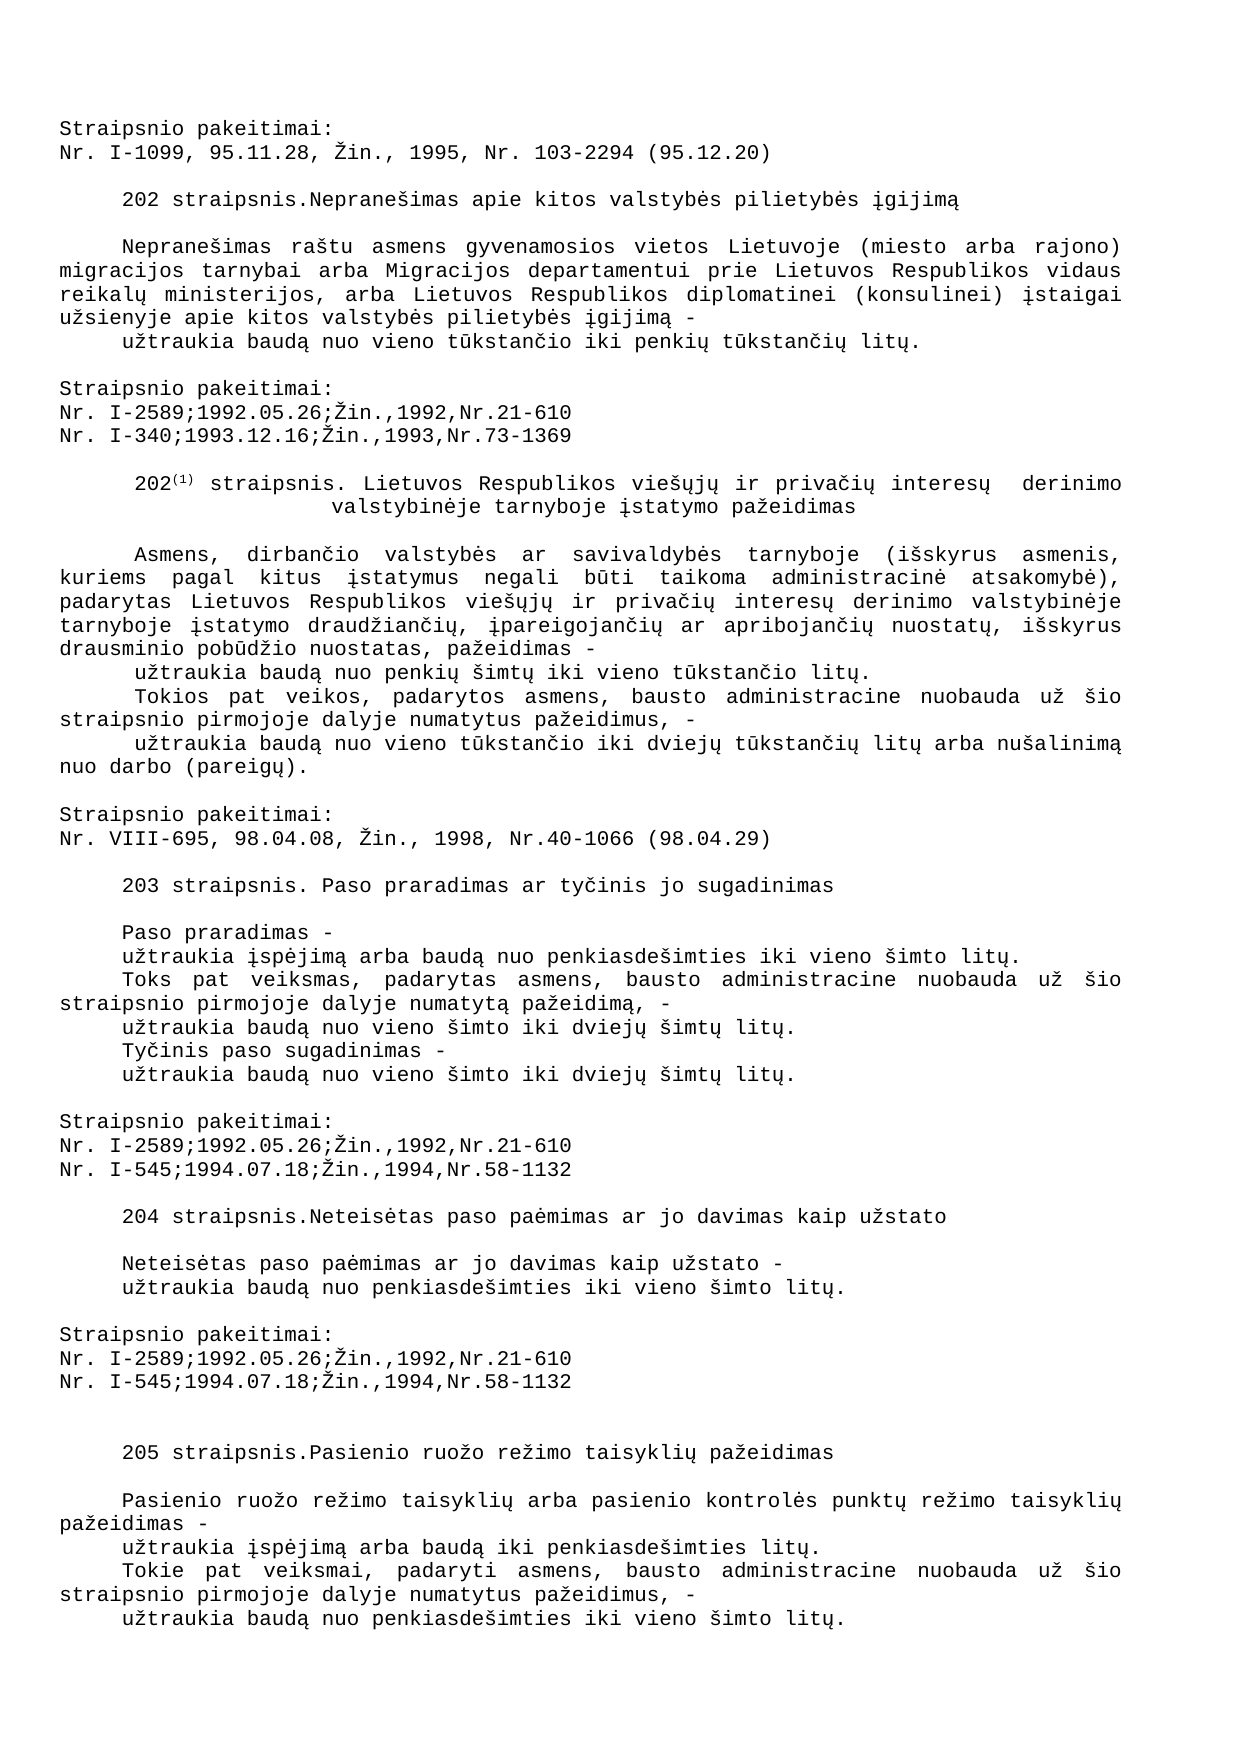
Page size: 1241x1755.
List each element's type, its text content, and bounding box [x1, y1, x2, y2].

text Nr. VIII-695, 98.04.08, Žin., 1998, Nr.40-1066 (98.04.29) [59, 827, 1122, 851]
text Nr. I-2589;1992.05.26;Žin.,1992,Nr.21-610 [59, 1348, 1122, 1371]
text Nr. I-545;1994.07.18;Žin.,1994,Nr.58-1132 [59, 1371, 1122, 1395]
text užtraukia baudą nuo vieno šimto iki dviejų šimtų litų. [59, 1017, 1122, 1040]
text Straipsnio pakeitimai: [59, 1324, 1122, 1348]
text Asmens, dirbančio valstybės ar savivaldybės tarnyboje (išskyrus asmenis, kuriems pagal kitus įstatymus negali būti taikoma administracinė atsakomybė), padarytas Lietuvos Respublikos viešųjų ir privačių interesų derinimo valstybinėje tarnyboje įstatymo draudžiančių, įpareigojančių ar apribojančių nuostatų, išskyrus drausminio pobūdžio nuostatas, pažeidimas - [59, 544, 1122, 662]
text Tokie pat veiksmai, padaryti asmens, bausto administracine nuobauda už šio straipsnio pirmojoje dalyje numatytus pažeidimus, - [59, 1561, 1122, 1608]
text Nr. I-340;1993.12.16;Žin.,1993,Nr.73-1369 [59, 426, 1122, 449]
text Nr. I-2589;1992.05.26;Žin.,1992,Nr.21-610 [59, 1135, 1122, 1158]
text Straipsnio pakeitimai: [59, 804, 1122, 827]
text Toks pat veiksmas, padarytas asmens, bausto administracine nuobauda už šio straipsnio pirmojoje dalyje numatytą pažeidimą, - [59, 969, 1122, 1017]
text užtraukia baudą nuo penkiasdešimties iki vieno šimto litų. [59, 1277, 1122, 1300]
text Nr. I-1099, 95.11.28, Žin., 1995, Nr. 103-2294 (95.12.20) [59, 142, 1122, 165]
text užtraukia baudą nuo vieno tūkstančio iki dviejų tūkstančių litų arba nušalinimą nuo darbo (pareigų). [59, 733, 1122, 780]
text 202(1) straipsnis. Lietuvos Respublikos viešųjų ir privačių interesų derinimo valstybinėje tarnyboje įstatymo pažeidimas [134, 473, 1122, 520]
text Straipsnio pakeitimai: [59, 1111, 1122, 1135]
text Straipsnio pakeitimai: [59, 378, 1122, 402]
text 204 straipsnis.Neteisėtas paso paėmimas ar jo davimas kaip užstato [59, 1206, 1122, 1229]
text 205 straipsnis.Pasienio ruožo režimo taisyklių pažeidimas [59, 1442, 1122, 1466]
text užtraukia įspėjimą arba baudą nuo penkiasdešimties iki vieno šimto litų. [59, 946, 1122, 969]
text Tokios pat veikos, padarytos asmens, bausto administracine nuobauda už šio straipsnio pirmojoje dalyje numatytus pažeidimus, - [59, 686, 1122, 733]
text Straipsnio pakeitimai: [59, 118, 1122, 142]
text Nepranešimas raštu asmens gyvenamosios vietos Lietuvoje (miesto arba rajono) migracijos tarnybai arba Migracijos departamentui prie Lietuvos Respublikos vidaus reikalų ministerijos, arba Lietuvos Respublikos diplomatinei (konsulinei) įstaigai užsienyje apie kitos valstybės pilietybės įgijimą - [59, 236, 1122, 331]
text 202 straipsnis.Nepranešimas apie kitos valstybės pilietybės įgijimą [59, 189, 1122, 213]
text Neteisėtas paso paėmimas ar jo davimas kaip užstato - [59, 1253, 1122, 1277]
text užtraukia baudą nuo vieno šimto iki dviejų šimtų litų. [59, 1064, 1122, 1088]
text Pasienio ruožo režimo taisyklių arba pasienio kontrolės punktų režimo taisyklių pažeidimas - [59, 1489, 1122, 1537]
text Nr. I-2589;1992.05.26;Žin.,1992,Nr.21-610 [59, 402, 1122, 426]
text užtraukia baudą nuo penkių šimtų iki vieno tūkstančio litų. [59, 662, 1122, 686]
text Tyčinis paso sugadinimas - [59, 1040, 1122, 1064]
text Nr. I-545;1994.07.18;Žin.,1994,Nr.58-1132 [59, 1158, 1122, 1182]
text 203 straipsnis. Paso praradimas ar tyčinis jo sugadinimas [59, 875, 1122, 898]
text užtraukia baudą nuo penkiasdešimties iki vieno šimto litų. [59, 1608, 1122, 1631]
text užtraukia įspėjimą arba baudą iki penkiasdešimties litų. [59, 1537, 1122, 1561]
text užtraukia baudą nuo vieno tūkstančio iki penkių tūkstančių litų. [59, 331, 1122, 354]
text Paso praradimas - [59, 922, 1122, 946]
